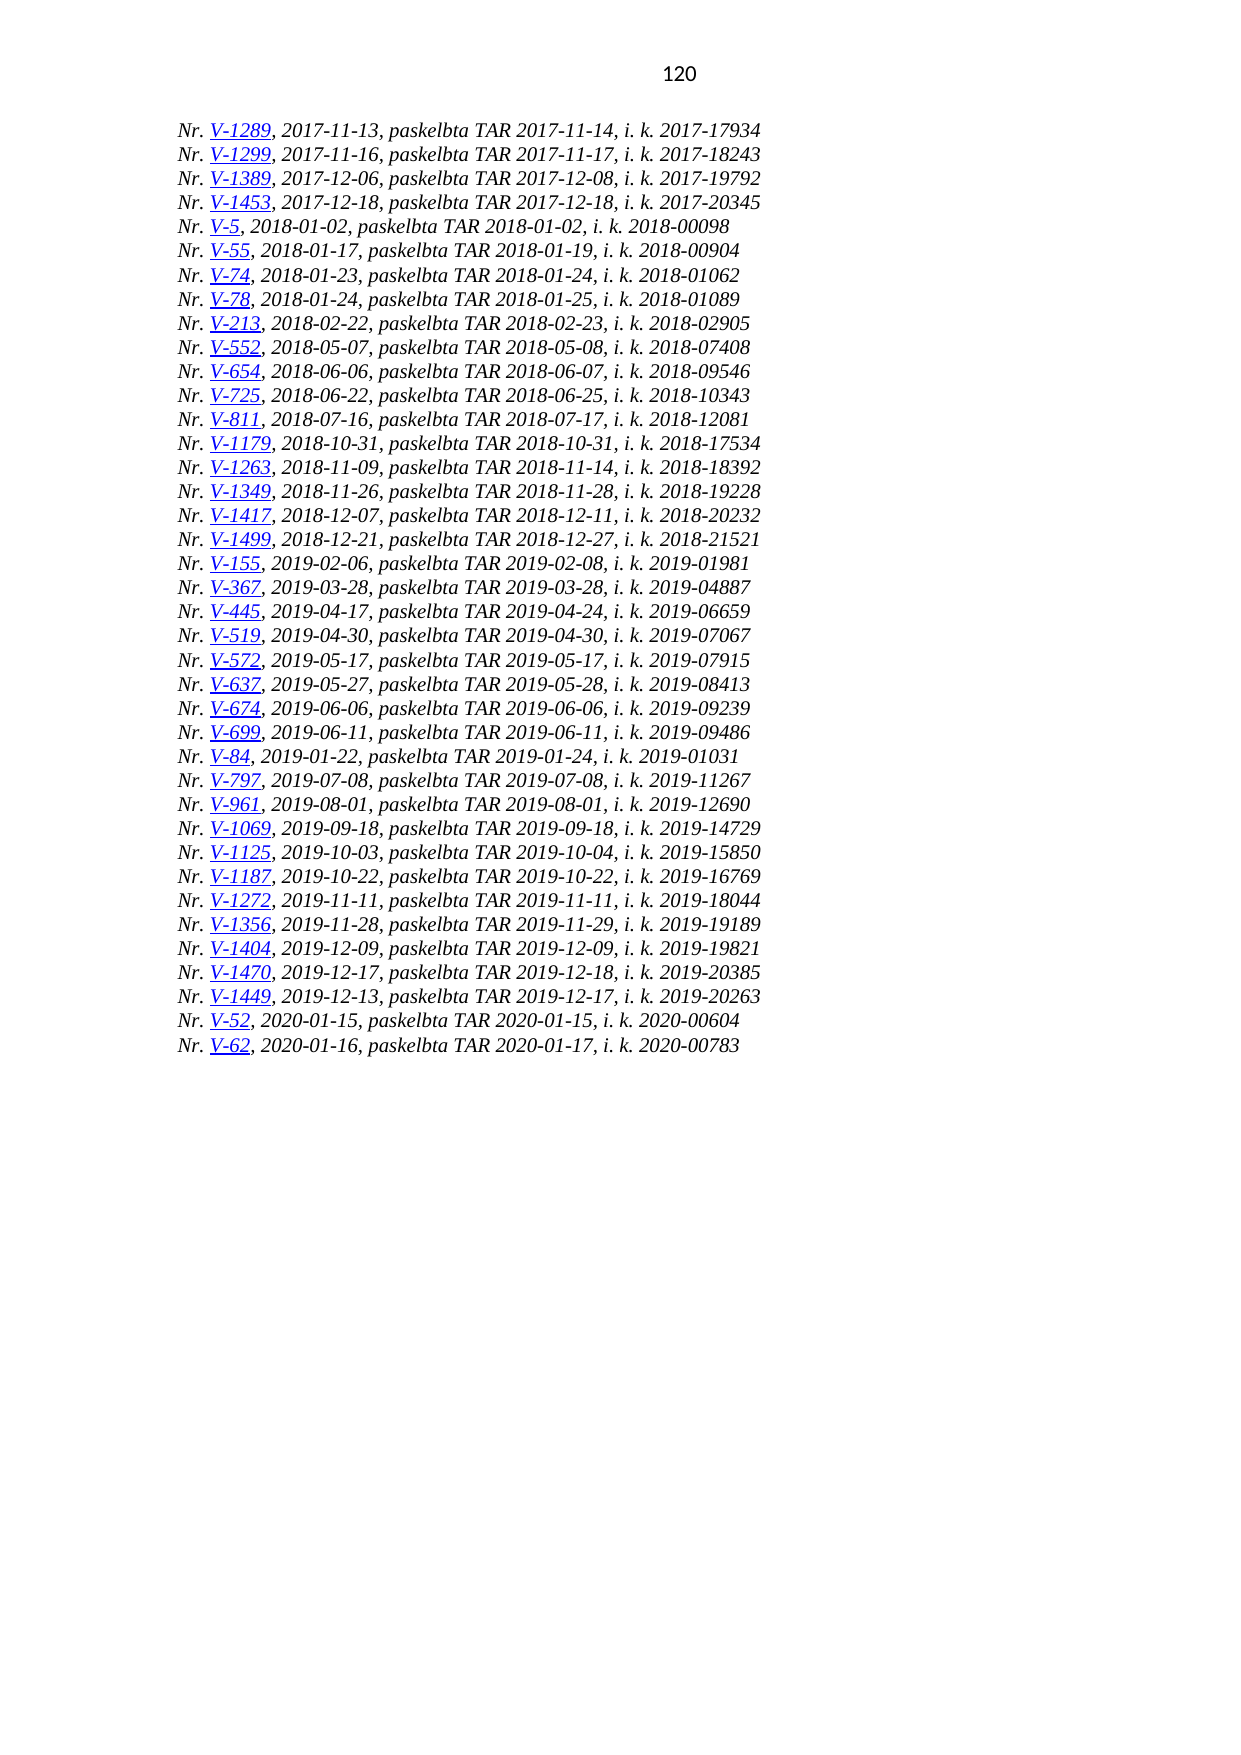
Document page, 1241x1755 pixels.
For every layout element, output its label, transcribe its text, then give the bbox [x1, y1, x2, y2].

text Nr. V-5, 2018-01-02, paskelbta TAR 2018-01-02, i. k. 2018-00098 [177, 214, 1181, 238]
text Nr. V-1449, 2019-12-13, paskelbta TAR 2019-12-17, i. k. 2019-20263 [177, 984, 1181, 1008]
text Nr. V-725, 2018-06-22, paskelbta TAR 2018-06-25, i. k. 2018-10343 [177, 383, 1181, 407]
text Nr. V-797, 2019-07-08, paskelbta TAR 2019-07-08, i. k. 2019-11267 [177, 768, 1181, 792]
text Nr. V-961, 2019-08-01, paskelbta TAR 2019-08-01, i. k. 2019-12690 [177, 792, 1181, 816]
text Nr. V-699, 2019-06-11, paskelbta TAR 2019-06-11, i. k. 2019-09486 [177, 720, 1181, 744]
text Nr. V-1179, 2018-10-31, paskelbta TAR 2018-10-31, i. k. 2018-17534 [177, 431, 1181, 455]
text Nr. V-213, 2018-02-22, paskelbta TAR 2018-02-23, i. k. 2018-02905 [177, 311, 1181, 335]
text Nr. V-78, 2018-01-24, paskelbta TAR 2018-01-25, i. k. 2018-01089 [177, 287, 1181, 311]
text Nr. V-1417, 2018-12-07, paskelbta TAR 2018-12-11, i. k. 2018-20232 [177, 503, 1181, 527]
text Nr. V-1299, 2017-11-16, paskelbta TAR 2017-11-17, i. k. 2017-18243 [177, 142, 1181, 166]
text Nr. V-1453, 2017-12-18, paskelbta TAR 2017-12-18, i. k. 2017-20345 [177, 190, 1181, 214]
text Nr. V-674, 2019-06-06, paskelbta TAR 2019-06-06, i. k. 2019-09239 [177, 696, 1181, 720]
text Nr. V-84, 2019-01-22, paskelbta TAR 2019-01-24, i. k. 2019-01031 [177, 744, 1181, 768]
text Nr. V-1356, 2019-11-28, paskelbta TAR 2019-11-29, i. k. 2019-19189 [177, 912, 1181, 936]
text Nr. V-445, 2019-04-17, paskelbta TAR 2019-04-24, i. k. 2019-06659 [177, 599, 1181, 623]
text Nr. V-1272, 2019-11-11, paskelbta TAR 2019-11-11, i. k. 2019-18044 [177, 888, 1181, 912]
text Nr. V-74, 2018-01-23, paskelbta TAR 2018-01-24, i. k. 2018-01062 [177, 262, 1181, 287]
text Nr. V-55, 2018-01-17, paskelbta TAR 2018-01-19, i. k. 2018-00904 [177, 238, 1181, 262]
text Nr. V-1263, 2018-11-09, paskelbta TAR 2018-11-14, i. k. 2018-18392 [177, 455, 1181, 479]
text Nr. V-572, 2019-05-17, paskelbta TAR 2019-05-17, i. k. 2019-07915 [177, 647, 1181, 672]
text Nr. V-52, 2020-01-15, paskelbta TAR 2020-01-15, i. k. 2020-00604 [177, 1008, 1181, 1032]
text Nr. V-1470, 2019-12-17, paskelbta TAR 2019-12-18, i. k. 2019-20385 [177, 960, 1181, 984]
text Nr. V-62, 2020-01-16, paskelbta TAR 2020-01-17, i. k. 2020-00783 [177, 1032, 1181, 1057]
text Nr. V-1187, 2019-10-22, paskelbta TAR 2019-10-22, i. k. 2019-16769 [177, 864, 1181, 888]
text Nr. V-1499, 2018-12-21, paskelbta TAR 2018-12-27, i. k. 2018-21521 [177, 527, 1181, 551]
text Nr. V-1389, 2017-12-06, paskelbta TAR 2017-12-08, i. k. 2017-19792 [177, 166, 1181, 190]
text Nr. V-811, 2018-07-16, paskelbta TAR 2018-07-17, i. k. 2018-12081 [177, 407, 1181, 431]
text Nr. V-519, 2019-04-30, paskelbta TAR 2019-04-30, i. k. 2019-07067 [177, 623, 1181, 647]
text Nr. V-1125, 2019-10-03, paskelbta TAR 2019-10-04, i. k. 2019-15850 [177, 840, 1181, 864]
text Nr. V-1404, 2019-12-09, paskelbta TAR 2019-12-09, i. k. 2019-19821 [177, 936, 1181, 960]
text Nr. V-1349, 2018-11-26, paskelbta TAR 2018-11-28, i. k. 2018-19228 [177, 479, 1181, 503]
text Nr. V-155, 2019-02-06, paskelbta TAR 2019-02-08, i. k. 2019-01981 [177, 551, 1181, 575]
text Nr. V-654, 2018-06-06, paskelbta TAR 2018-06-07, i. k. 2018-09546 [177, 359, 1181, 383]
text Nr. V-552, 2018-05-07, paskelbta TAR 2018-05-08, i. k. 2018-07408 [177, 335, 1181, 359]
text Nr. V-367, 2019-03-28, paskelbta TAR 2019-03-28, i. k. 2019-04887 [177, 575, 1181, 599]
text Nr. V-1069, 2019-09-18, paskelbta TAR 2019-09-18, i. k. 2019-14729 [177, 816, 1181, 840]
text Nr. V-637, 2019-05-27, paskelbta TAR 2019-05-28, i. k. 2019-08413 [177, 672, 1181, 696]
text Nr. V-1289, 2017-11-13, paskelbta TAR 2017-11-14, i. k. 2017-17934 [177, 118, 1181, 142]
